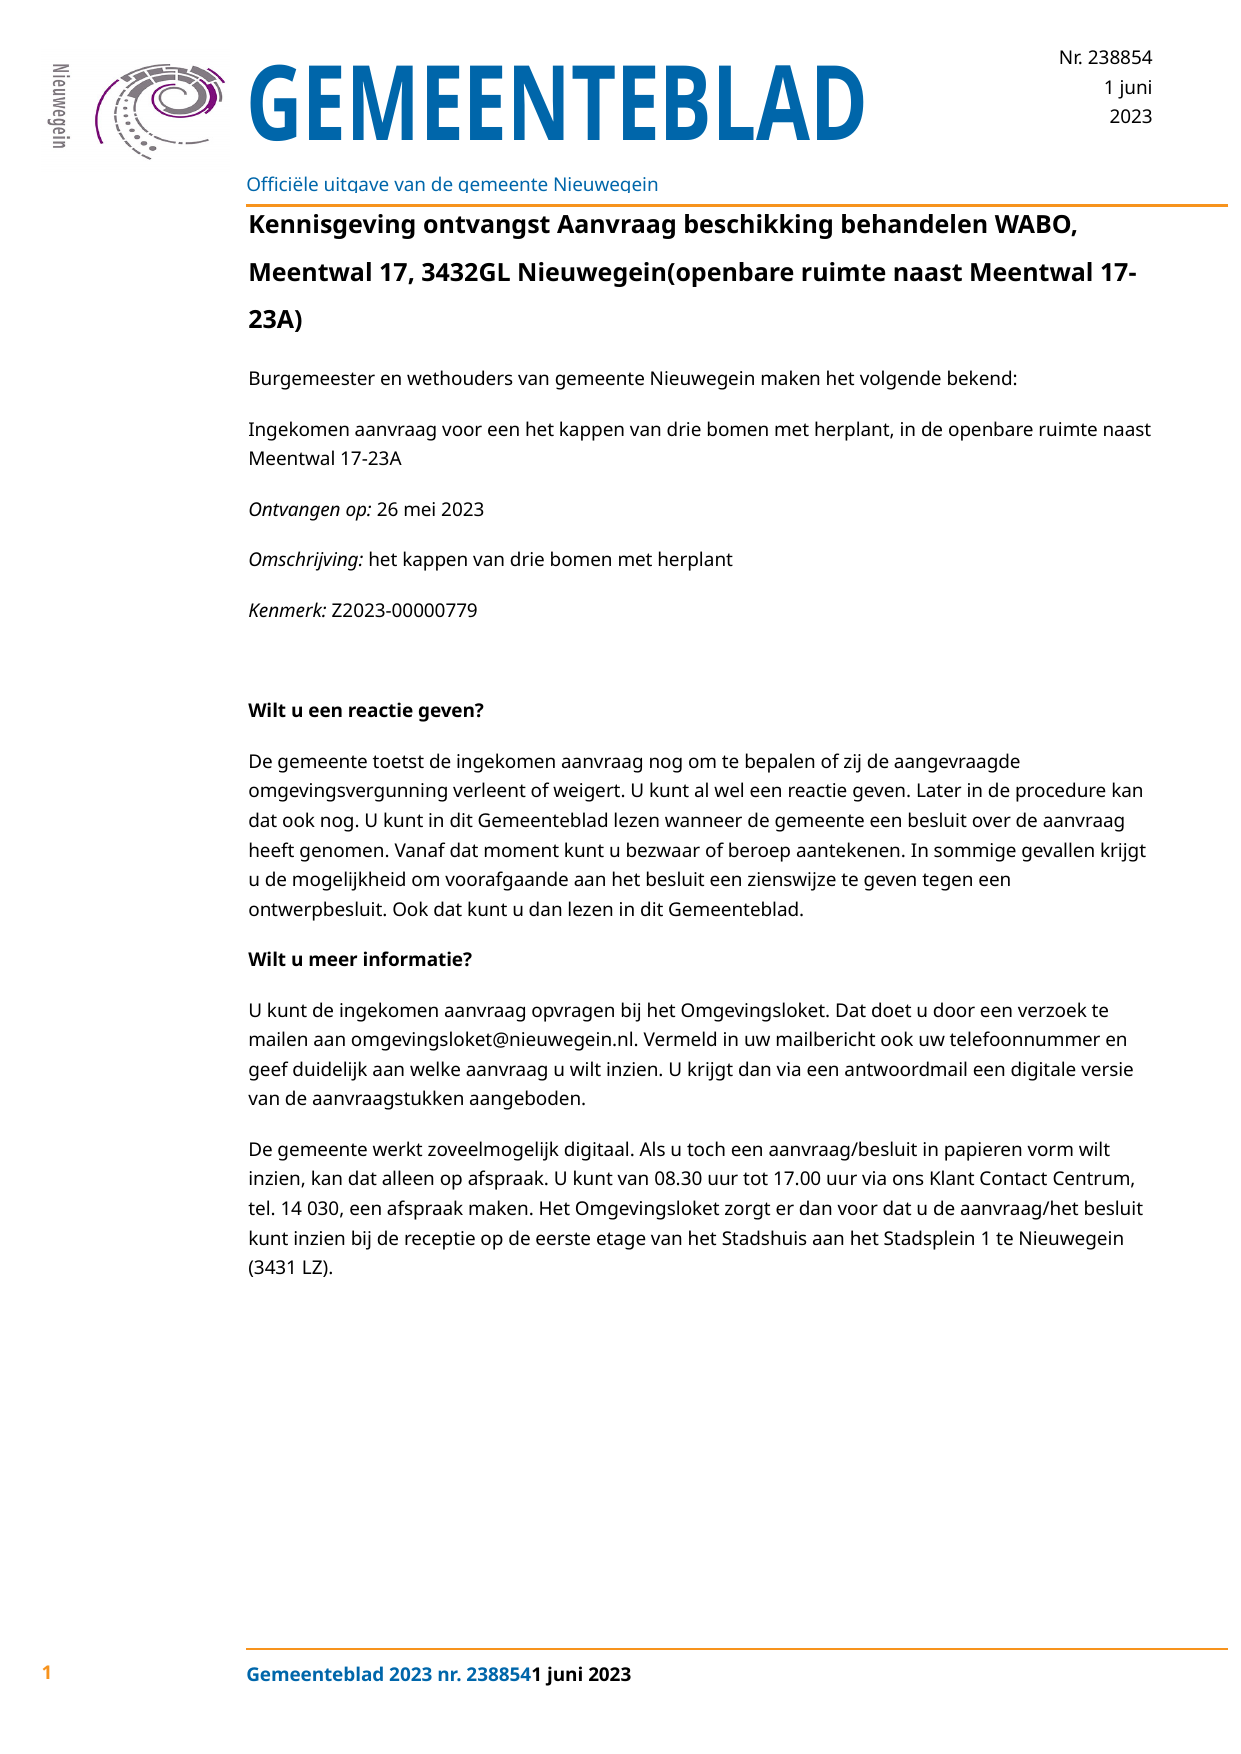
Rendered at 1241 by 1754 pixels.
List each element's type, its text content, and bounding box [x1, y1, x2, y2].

text Wilt u meer informatie? [248, 946, 1152, 972]
text Ontvangen op: 26 mei 2023 [248, 496, 1152, 522]
picture [41, 47, 231, 172]
text Wilt u een reactie geven? [248, 698, 1152, 723]
text Burgemeester en wethouders van gemeente Nieuwegein maken het volgende bekend: [248, 366, 1152, 391]
text De gemeente werkt zoveelmogelijk digitaal. Als u toch een aanvraag/besluit in papieren vorm wilt inzien, kan dat alleen op afspraak. U kunt van 08.30 uur tot 17.00 uur via ons Klant Contact Centrum, tel. 14 030, een afspraak maken. Het Omgevingsloket zorgt er dan voor dat u de aanvraag/het besluit kunt inzien bij de receptie op de eerste etage van het Stadshuis aan het Stadsplein 1 te Nieuwegein (3431 LZ). [248, 1136, 1152, 1280]
text U kunt de ingekomen aanvraag opvragen bij het Omgevingsloket. Dat doet u door een verzoek te mailen aan omgevingsloket@nieuwegein.nl. Vermeld in uw mailbericht ook uw telefoonnummer en geef duidelijk aan welke aanvraag u wilt inzien. U krijgt dan via een antwoordmail een digitale versie van de aanvraagstukken aangeboden. [248, 997, 1152, 1111]
text Omschrijving: het kappen van drie bomen met herplant [248, 546, 1152, 572]
text Kenmerk: Z2023-00000779 [248, 597, 1152, 622]
text Kennisgeving ontvangst Aanvraag beschikking behandelen WABO, Meentwal 17, 3432GL Nieuwegein(openbare ruimte naast Meentwal 17-23A) [248, 207, 1152, 336]
text Ingekomen aanvraag voor een het kappen van drie bomen met herplant, in de openbare ruimte naast Meentwal 17-23A [248, 416, 1152, 471]
text De gemeente toetst de ingekomen aanvraag nog om te bepalen of zij de aangevraagde omgevingsvergunning verleent of weigert. U kunt al wel een reactie geven. Later in de procedure kan dat ook nog. U kunt in dit Gemeenteblad lezen wanneer de gemeente een besluit over de aanvraag heeft genomen. Vanaf dat moment kunt u bezwaar of beroep aantekenen. In sommige gevallen krijgt u de mogelijkheid om voorafgaande aan het besluit een zienswijze te geven tegen een ontwerpbesluit. Ook dat kunt u dan lezen in dit Gemeenteblad. [248, 748, 1152, 922]
